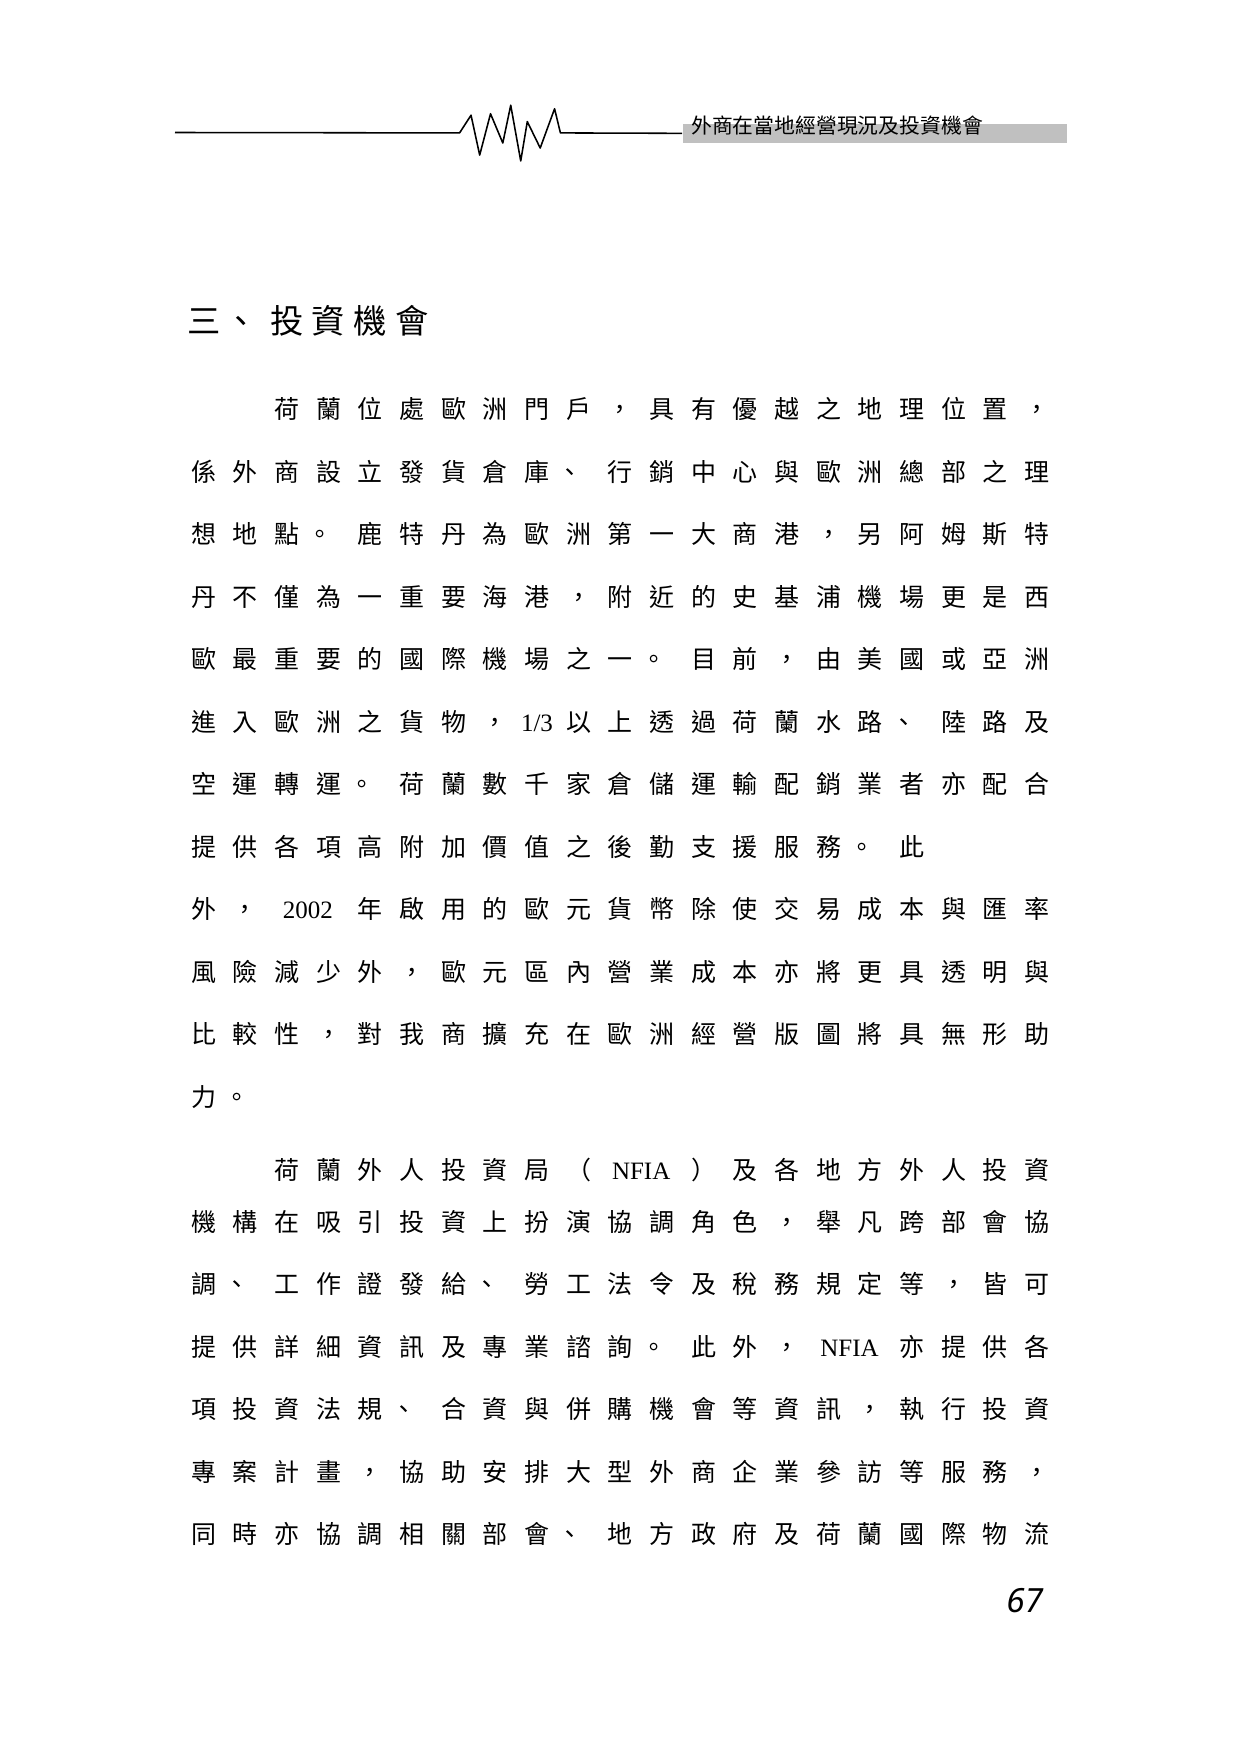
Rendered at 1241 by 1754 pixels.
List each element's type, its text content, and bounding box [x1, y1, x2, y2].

text 三、投資機會 [183, 277, 1058, 339]
text 荷蘭外人投資局（NFIA）及各地方外人投資機構在吸引投資上扮演協調角色，舉凡跨部會協調、工作證發給、勞工法令及稅務規定等，皆可提供詳細資訊及專業諮詢。此外，NFIA亦提供各項投資法規、合資與併購機會等資訊，執行投資專案計畫，協助安排大型外商企業參訪等服務，同時亦協調相關部會、地方政府及荷蘭國際物流 [183, 1116, 1058, 1554]
text 荷蘭位處歐洲門戶，具有優越之地理位置，係外商設立發貨倉庫、行銷中心與歐洲總部之理想地點。鹿特丹為歐洲第一大商港，另阿姆斯特丹不僅為一重要海港，附近的史基浦機場更是西歐最重要的國際機場之一。目前，由美國或亞洲進入歐洲之貨物，1/3以上透過荷蘭水路、陸路及空運轉運。荷蘭數千家倉儲運輸配銷業者亦配合提供各項高附加價值之後勤支援服務。此外，2002年啟用的歐元貨幣除使交易成本與匯率風險減少外，歐元區內營業成本亦將更具透明與比較性，對我商擴充在歐洲經營版圖將具無形助力。 [183, 366, 1058, 1116]
